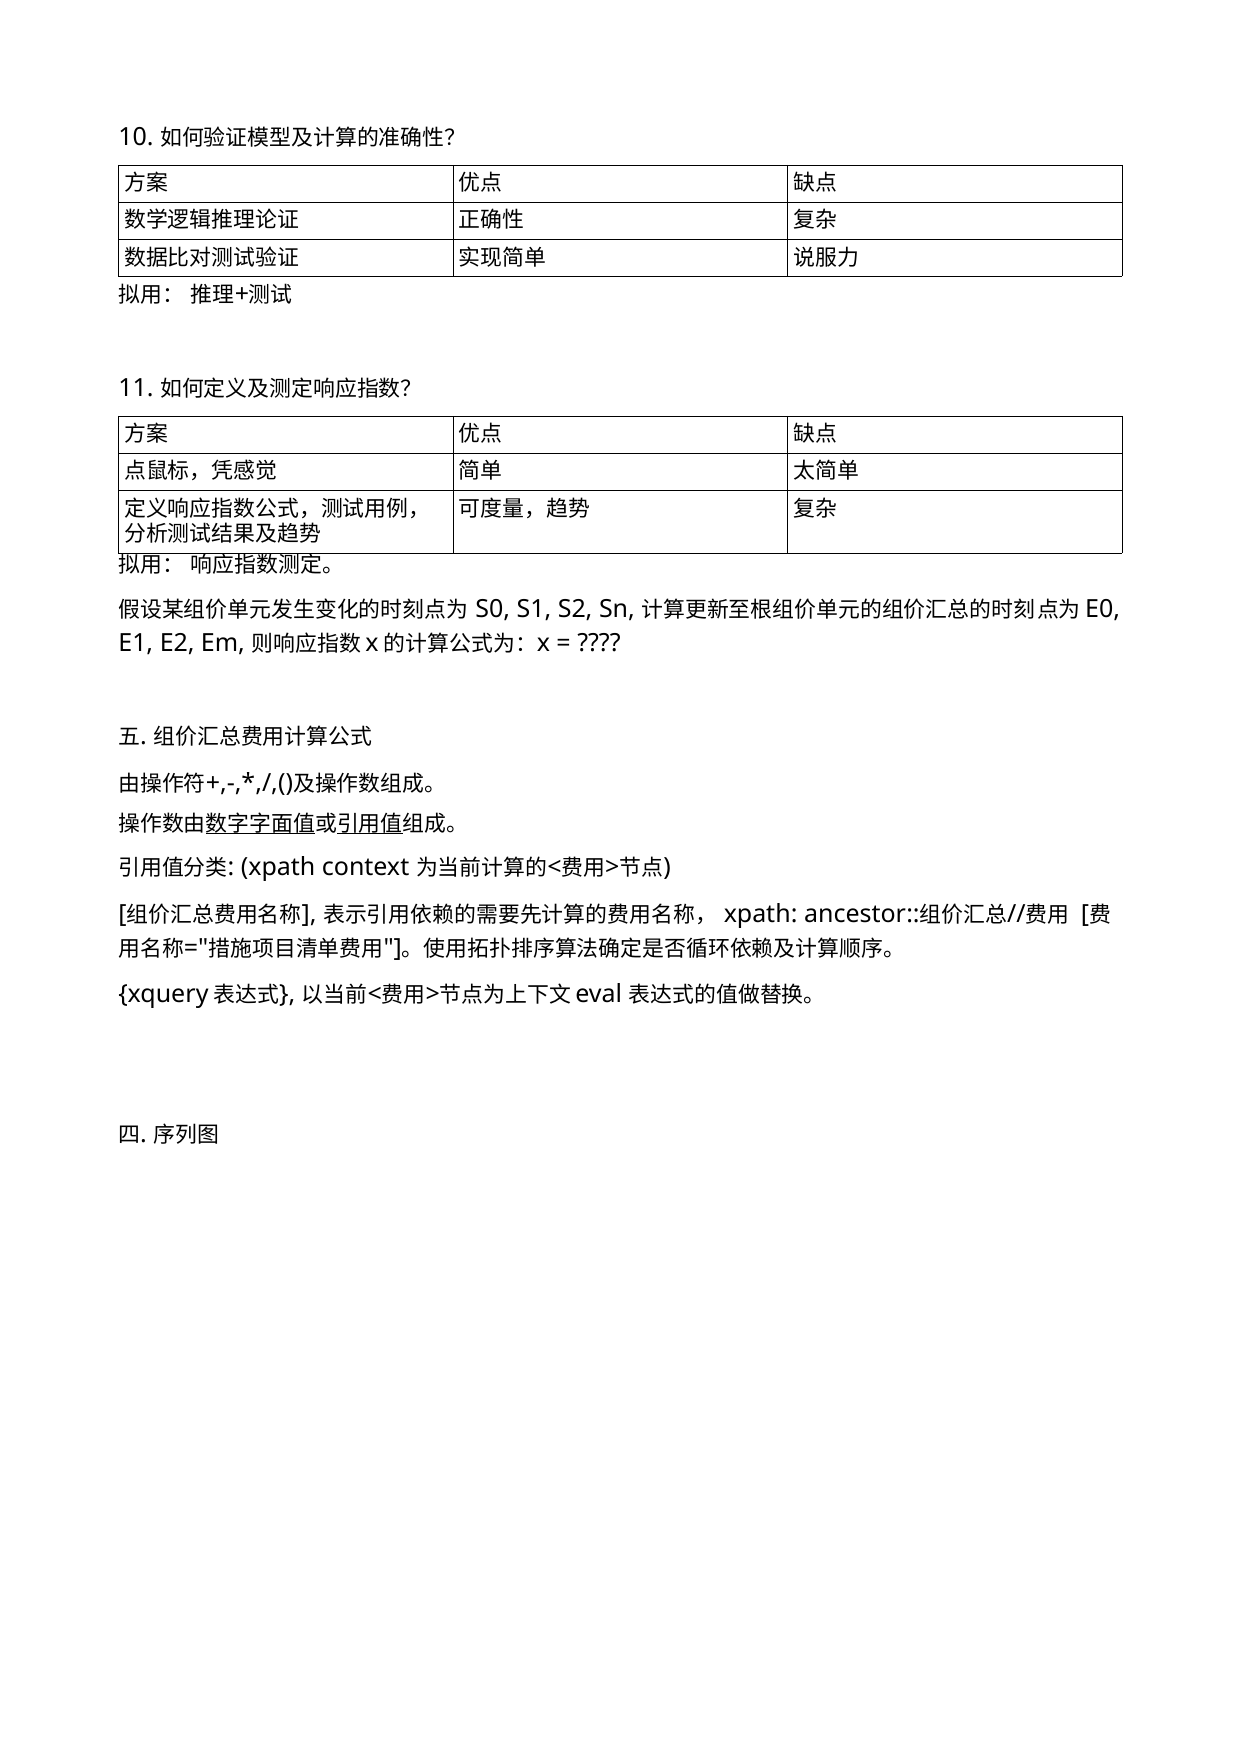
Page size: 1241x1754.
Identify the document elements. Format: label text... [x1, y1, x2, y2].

text 10. 如何验证模型及计算的准确性？ [118, 118, 1122, 152]
text 操作数由数字字面值或引用值组成。 [118, 811, 1122, 836]
text 假设某组价单元发生变化的时刻点为 S0, S1, S2, Sn, 计算更新至根组价单元的组价汇总的时刻 点为E0, E1, E2, Em, 则响应指数x的计算公式为：x = ???? [118, 591, 1122, 659]
table_cell 定义响应指数公式，测试用例，分析测试结果及趋势 [119, 491, 453, 552]
text 拟用： 响应指数测定。 [118, 554, 1122, 578]
table_cell 正确性 [454, 203, 787, 239]
table_cell 实现简单 [454, 240, 787, 276]
text {xquery表达式}, 以当前<费用>节点为上下文eval 表达式的值做替换。 [118, 976, 1122, 1010]
table_cell 太简单 [788, 454, 1122, 490]
table_cell 复杂 [788, 491, 1122, 552]
table_cell 简单 [454, 454, 787, 490]
text [组价汇总费用名称], 表示引用依赖的需要先计算的费用名称， xpath: ancestor::组价汇总//费用 [费用名称="措施项目清单费用"]。使用拓扑排序算法确定是否循环依赖及计算顺序。 [118, 896, 1122, 964]
table_header 方案 [119, 166, 453, 202]
table_cell 可度量，趋势 [454, 491, 787, 552]
table_header 优点 [454, 417, 787, 453]
text 11. 如何定义及测定响应指数？ [118, 369, 1122, 403]
table_cell 说服力 [788, 240, 1122, 276]
table_header 缺点 [788, 417, 1122, 453]
table_header 缺点 [788, 166, 1122, 202]
text 由操作符+,-,*,/,()及操作数组成。 [118, 764, 1122, 798]
table_cell 数据比对测试验证 [119, 240, 453, 276]
text 五. 组价汇总费用计算公式 [118, 718, 1122, 752]
text 拟用： 推理+测试 [118, 277, 1122, 310]
table_cell 数学逻辑推理论证 [119, 203, 453, 239]
table_cell 复杂 [788, 203, 1122, 239]
table_header 方案 [119, 417, 453, 453]
table_header 优点 [454, 166, 787, 202]
table_cell 点鼠标，凭感觉 [119, 454, 453, 490]
text 四. 序列图 [118, 1116, 1122, 1150]
text 引用值分类: (xpath context 为当前计算的<费用>节点) [118, 849, 1122, 883]
